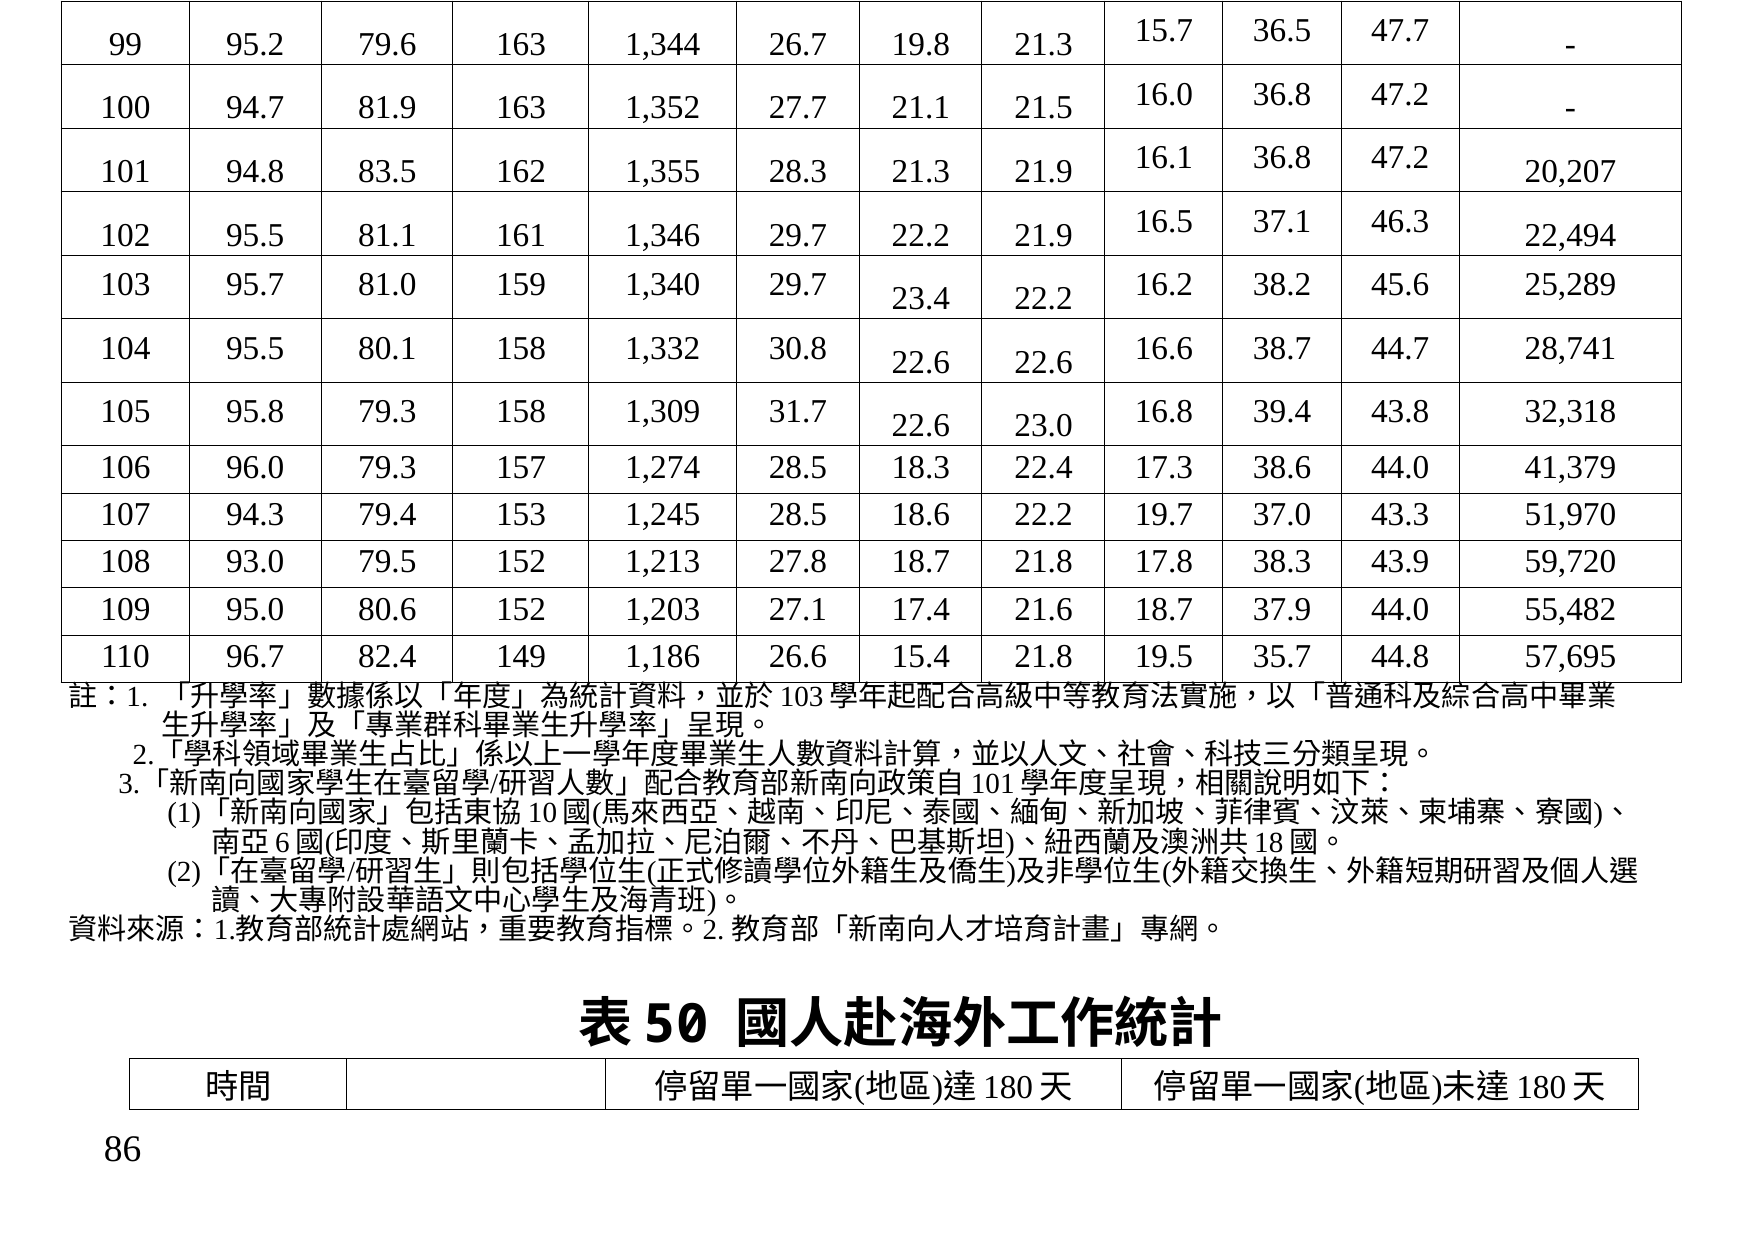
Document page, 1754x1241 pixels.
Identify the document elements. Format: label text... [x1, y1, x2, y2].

table_cell 28.5 [737, 494, 859, 540]
table_cell 21.5 [982, 65, 1104, 128]
table_cell 149 [453, 636, 588, 682]
table_cell 1,344 [589, 2, 736, 64]
text 3.「新南向國家學生在臺留學/研習人數」配合教育部新南向政策自101學年度呈現，相關說明如下： [103, 770, 1639, 799]
table_cell 44.0 [1342, 446, 1459, 493]
table_cell 28,741 [1460, 319, 1681, 382]
table_cell 95.7 [190, 256, 321, 318]
table_cell 38.6 [1223, 446, 1341, 493]
table_cell 19.8 [860, 2, 981, 64]
table_cell 21.8 [982, 541, 1104, 587]
table_cell 21.1 [860, 65, 981, 128]
table_cell 36.5 [1223, 2, 1341, 64]
table_cell 23.4 [860, 256, 981, 318]
table_cell 39.4 [1223, 383, 1341, 445]
table_cell 21.3 [860, 129, 981, 191]
table_cell 16.5 [1105, 192, 1222, 255]
table_cell 1,203 [589, 588, 736, 634]
table_cell 17.3 [1105, 446, 1222, 493]
table_cell 105 [62, 383, 189, 445]
table_cell 81.1 [322, 192, 452, 255]
table_cell 95.5 [190, 192, 321, 255]
table_cell 94.7 [190, 65, 321, 128]
table_cell 30.8 [737, 319, 859, 382]
table_cell 43.9 [1342, 541, 1459, 587]
table_cell 1,352 [589, 65, 736, 128]
table_header 時間 [130, 1059, 346, 1108]
table_cell 81.0 [322, 256, 452, 318]
table_cell 16.8 [1105, 383, 1222, 445]
table_cell 95.0 [190, 588, 321, 634]
table_cell 79.4 [322, 494, 452, 540]
table_cell 93.0 [190, 541, 321, 587]
table_cell 108 [62, 541, 189, 587]
table_cell 96.0 [190, 446, 321, 493]
text (1)「新南向國家」包括東協10國(馬來西亞、越南、印尼、泰國、緬甸、新加坡、菲律賓、汶萊、柬埔寨、寮國)、南亞6國(印度、斯里蘭卡、孟加拉、尼泊爾、不丹、巴基斯坦)、紐西蘭及澳洲共18國。 [167, 799, 1639, 858]
table_cell 95.8 [190, 383, 321, 445]
table_cell 15.7 [1105, 2, 1222, 64]
table_cell 16.0 [1105, 65, 1222, 128]
table_cell 80.1 [322, 319, 452, 382]
table_cell 82.4 [322, 636, 452, 682]
table_cell 79.3 [322, 446, 452, 493]
table_cell 81.9 [322, 65, 452, 128]
table_cell 26.6 [737, 636, 859, 682]
table_cell 107 [62, 494, 189, 540]
table_cell 47.2 [1342, 129, 1459, 191]
table_cell 22.2 [982, 494, 1104, 540]
table_cell 44.8 [1342, 636, 1459, 682]
table_cell 57,695 [1460, 636, 1681, 682]
table_cell 79.5 [322, 541, 452, 587]
text 表50 國人赴海外工作統計 [103, 979, 1639, 1058]
table_cell 99 [62, 2, 189, 64]
table_cell 22.4 [982, 446, 1104, 493]
table_cell 163 [453, 2, 588, 64]
table_cell 23.0 [982, 383, 1104, 445]
table_cell 37.9 [1223, 588, 1341, 634]
table_cell 32,318 [1460, 383, 1681, 445]
table_cell 25,289 [1460, 256, 1681, 318]
text 資料來源：1.教育部統計處網站，重要教育指標。2. 教育部「新南向人才培育計畫」專網。 [68, 916, 1639, 945]
table_cell 1,309 [589, 383, 736, 445]
table_cell 1,186 [589, 636, 736, 682]
table_cell 106 [62, 446, 189, 493]
table_cell 26.7 [737, 2, 859, 64]
table_cell 28.3 [737, 129, 859, 191]
text 2.「學科領域畢業生占比」係以上一學年度畢業生人數資料計算，並以人文、社會、科技三分類呈現。 [89, 741, 1639, 770]
table_cell 18.7 [860, 541, 981, 587]
table_cell - [1460, 2, 1681, 64]
table_cell 152 [453, 541, 588, 587]
table_cell 103 [62, 256, 189, 318]
table_cell 17.4 [860, 588, 981, 634]
text (2)「在臺留學/研習生」則包括學位生(正式修讀學位外籍生及僑生)及非學位生(外籍交換生、外籍短期研習及個人選讀、大專附設華語文中心學生及海青班)。 [167, 858, 1639, 916]
table_cell 36.8 [1223, 129, 1341, 191]
table_cell 95.2 [190, 2, 321, 64]
table_cell 22,494 [1460, 192, 1681, 255]
table_cell 16.1 [1105, 129, 1222, 191]
table_cell 83.5 [322, 129, 452, 191]
table_cell 20,207 [1460, 129, 1681, 191]
table_cell 16.6 [1105, 319, 1222, 382]
table_cell 96.7 [190, 636, 321, 682]
table_cell 163 [453, 65, 588, 128]
table_cell 1,274 [589, 446, 736, 493]
table_cell 47.2 [1342, 65, 1459, 128]
table_cell 29.7 [737, 192, 859, 255]
table_cell 45.6 [1342, 256, 1459, 318]
table_cell 46.3 [1342, 192, 1459, 255]
table_header 停留單一國家(地區)達180天 [606, 1059, 1121, 1108]
table_header [347, 1059, 605, 1108]
table_cell 158 [453, 383, 588, 445]
table_cell 80.6 [322, 588, 452, 634]
table_cell 102 [62, 192, 189, 255]
table_cell 79.3 [322, 383, 452, 445]
table_cell 1,346 [589, 192, 736, 255]
table_cell 22.2 [860, 192, 981, 255]
table_cell 19.5 [1105, 636, 1222, 682]
table_cell 110 [62, 636, 189, 682]
table_cell 95.5 [190, 319, 321, 382]
table_cell 51,970 [1460, 494, 1681, 540]
table_cell 16.2 [1105, 256, 1222, 318]
text 註：1. 「升學率」數據係以「年度」為統計資料，並於103學年起配合高級中等教育法實施，以「普通科及綜合高中畢業生升學率」及「專業群科畢業生升學率」呈現。 [68, 683, 1639, 741]
table_cell 1,213 [589, 541, 736, 587]
table_cell 104 [62, 319, 189, 382]
table_cell 161 [453, 192, 588, 255]
table_cell 47.7 [1342, 2, 1459, 64]
table_cell 37.1 [1223, 192, 1341, 255]
table_cell 21.8 [982, 636, 1104, 682]
table_cell 21.3 [982, 2, 1104, 64]
table_cell 27.1 [737, 588, 859, 634]
table_cell 21.9 [982, 192, 1104, 255]
table_cell 35.7 [1223, 636, 1341, 682]
table_cell 153 [453, 494, 588, 540]
table_cell 1,332 [589, 319, 736, 382]
table_cell 101 [62, 129, 189, 191]
table_cell 22.6 [860, 319, 981, 382]
table_cell 79.6 [322, 2, 452, 64]
table_cell 43.3 [1342, 494, 1459, 540]
table_cell 1,355 [589, 129, 736, 191]
table_cell 159 [453, 256, 588, 318]
table_cell 100 [62, 65, 189, 128]
table_cell - [1460, 65, 1681, 128]
table_cell 1,340 [589, 256, 736, 318]
table_cell 55,482 [1460, 588, 1681, 634]
table_cell 1,245 [589, 494, 736, 540]
table_cell 18.3 [860, 446, 981, 493]
table_cell 44.7 [1342, 319, 1459, 382]
table_cell 29.7 [737, 256, 859, 318]
table_header 停留單一國家(地區)未達180天 [1122, 1059, 1638, 1108]
table_cell 158 [453, 319, 588, 382]
table_cell 22.2 [982, 256, 1104, 318]
table_cell 17.8 [1105, 541, 1222, 587]
table_cell 44.0 [1342, 588, 1459, 634]
table_cell 28.5 [737, 446, 859, 493]
table_cell 38.7 [1223, 319, 1341, 382]
table_cell 27.8 [737, 541, 859, 587]
table_cell 18.7 [1105, 588, 1222, 634]
table_cell 109 [62, 588, 189, 634]
table_cell 43.8 [1342, 383, 1459, 445]
table_cell 157 [453, 446, 588, 493]
table_cell 21.6 [982, 588, 1104, 634]
table_cell 27.7 [737, 65, 859, 128]
table_cell 94.8 [190, 129, 321, 191]
table_cell 162 [453, 129, 588, 191]
table_cell 36.8 [1223, 65, 1341, 128]
table_cell 15.4 [860, 636, 981, 682]
table_cell 38.3 [1223, 541, 1341, 587]
table_cell 59,720 [1460, 541, 1681, 587]
table_cell 22.6 [982, 319, 1104, 382]
table_cell 37.0 [1223, 494, 1341, 540]
table_cell 21.9 [982, 129, 1104, 191]
table_cell 152 [453, 588, 588, 634]
table_cell 22.6 [860, 383, 981, 445]
table_cell 19.7 [1105, 494, 1222, 540]
table_cell 38.2 [1223, 256, 1341, 318]
table_cell 94.3 [190, 494, 321, 540]
table_cell 41,379 [1460, 446, 1681, 493]
table_cell 18.6 [860, 494, 981, 540]
table_cell 31.7 [737, 383, 859, 445]
